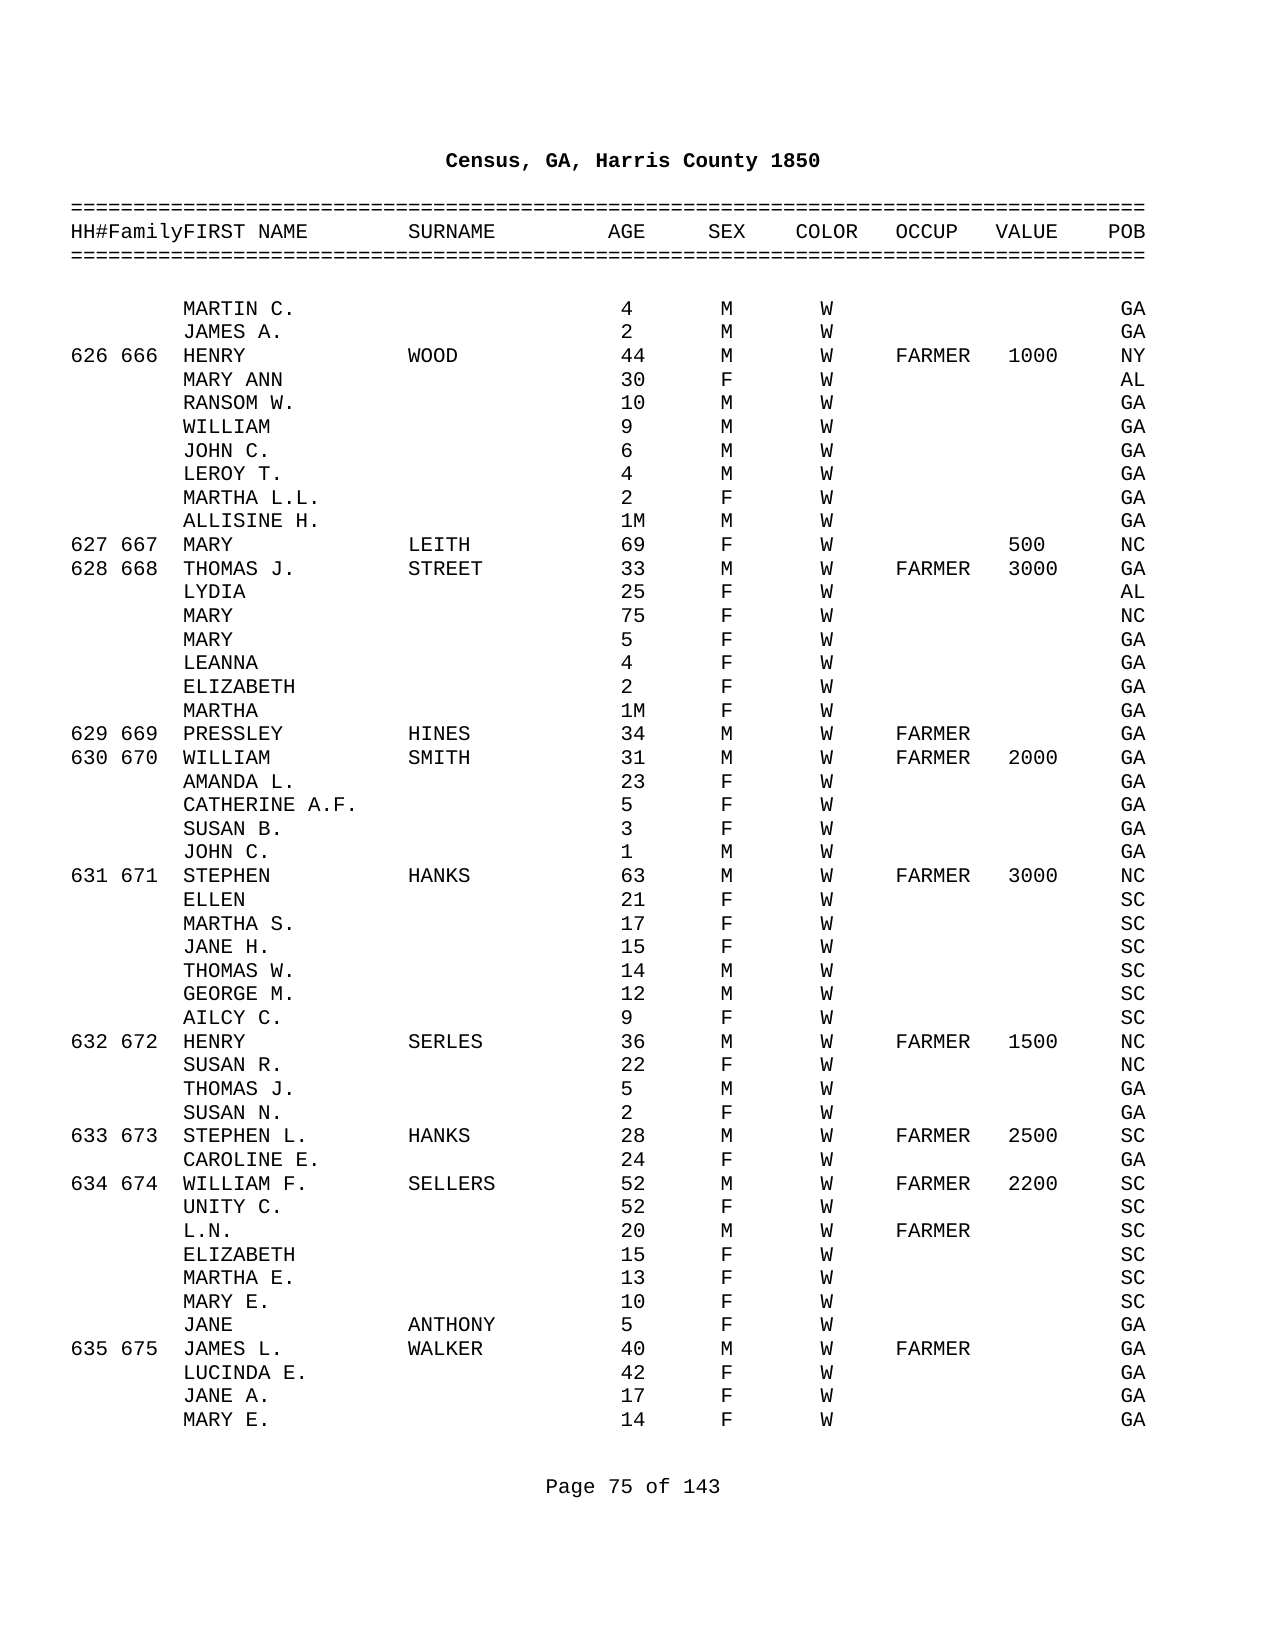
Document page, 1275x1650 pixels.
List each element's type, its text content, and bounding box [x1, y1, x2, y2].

text Ellen 21 F W SC [70, 889, 1195, 912]
text Mary E. 10 F W SC [70, 1291, 1195, 1314]
text Mary E. 14 F W GA [70, 1409, 1195, 1433]
text 634 674 William F. SELLERS 52 M W farmer 2200 SC [70, 1173, 1195, 1196]
text Martha 1m F W GA [70, 700, 1195, 723]
text Mary 5 F W GA [70, 629, 1195, 652]
text Lucinda E. 42 F W GA [70, 1362, 1195, 1385]
text Mary 75 F W NC [70, 605, 1195, 629]
text 632 672 Henry SERLES 36 M W farmer 1500 NC [70, 1031, 1195, 1054]
text 629 669 Pressley HINES 34 M W farmer GA [70, 723, 1195, 747]
text 631 671 Stephen HANKS 63 M W farmer 3000 NC [70, 865, 1195, 889]
text Jane ANTHONY 5 F W GA [70, 1314, 1195, 1338]
text William 9 M W GA [70, 416, 1195, 439]
text 628 668 Thomas J. STREET 33 M W farmer 3000 GA [70, 558, 1195, 581]
text Ailcy C. 9 F W SC [70, 1007, 1195, 1031]
text 633 673 Stephen L. HANKS 28 M W farmer 2500 SC [70, 1125, 1195, 1149]
text Elizabeth 15 F W SC [70, 1243, 1195, 1267]
text Jane H. 15 F W SC [70, 936, 1195, 960]
text Allisine H. 1m M W GA [70, 511, 1195, 534]
text Ransom W. 10 M W GA [70, 392, 1195, 416]
text Martha S. 17 F W SC [70, 912, 1195, 936]
text Caroline E. 24 F W GA [70, 1149, 1195, 1173]
text Jane A. 17 F W GA [70, 1385, 1195, 1409]
text Martha L.L. 2 F W GA [70, 487, 1195, 511]
text 627 667 Mary LEITH 69 F W 500 NC [70, 534, 1195, 558]
text Thomas W. 14 M W SC [70, 960, 1195, 983]
text Susan R. 22 F W NC [70, 1054, 1195, 1078]
text Martha E. 13 F W SC [70, 1267, 1195, 1291]
text Thomas J. 5 M W GA [70, 1078, 1195, 1102]
text John C. 1 M W GA [70, 842, 1195, 865]
text Leanna 4 F W GA [70, 652, 1195, 676]
text Amanda L. 23 F W GA [70, 771, 1195, 794]
text 630 670 William SMITH 31 M W farmer 2000 GA [70, 747, 1195, 771]
text Mary Ann 30 F W AL [70, 369, 1195, 392]
text George M. 12 M W SC [70, 983, 1195, 1007]
text 635 675 James L. WALKER 40 M W farmer GA [70, 1338, 1195, 1362]
text Catherine A.F. 5 F W GA [70, 794, 1195, 818]
text John C. 6 M W GA [70, 439, 1195, 463]
text Elizabeth 2 F W GA [70, 676, 1195, 700]
text Susan B. 3 F W GA [70, 818, 1195, 842]
text James A. 2 M W GA [70, 321, 1195, 345]
text L.N. 20 M W farmer SC [70, 1220, 1195, 1243]
text Unity C. 52 F W SC [70, 1196, 1195, 1220]
text Martin C. 4 M W GA [70, 298, 1195, 321]
text 626 666 Henry WOOD 44 M W farmer 1000 NY [70, 345, 1195, 369]
text Susan N. 2 F W GA [70, 1102, 1195, 1125]
text Lydia 25 F W AL [70, 581, 1195, 605]
text Leroy T. 4 M W GA [70, 463, 1195, 487]
